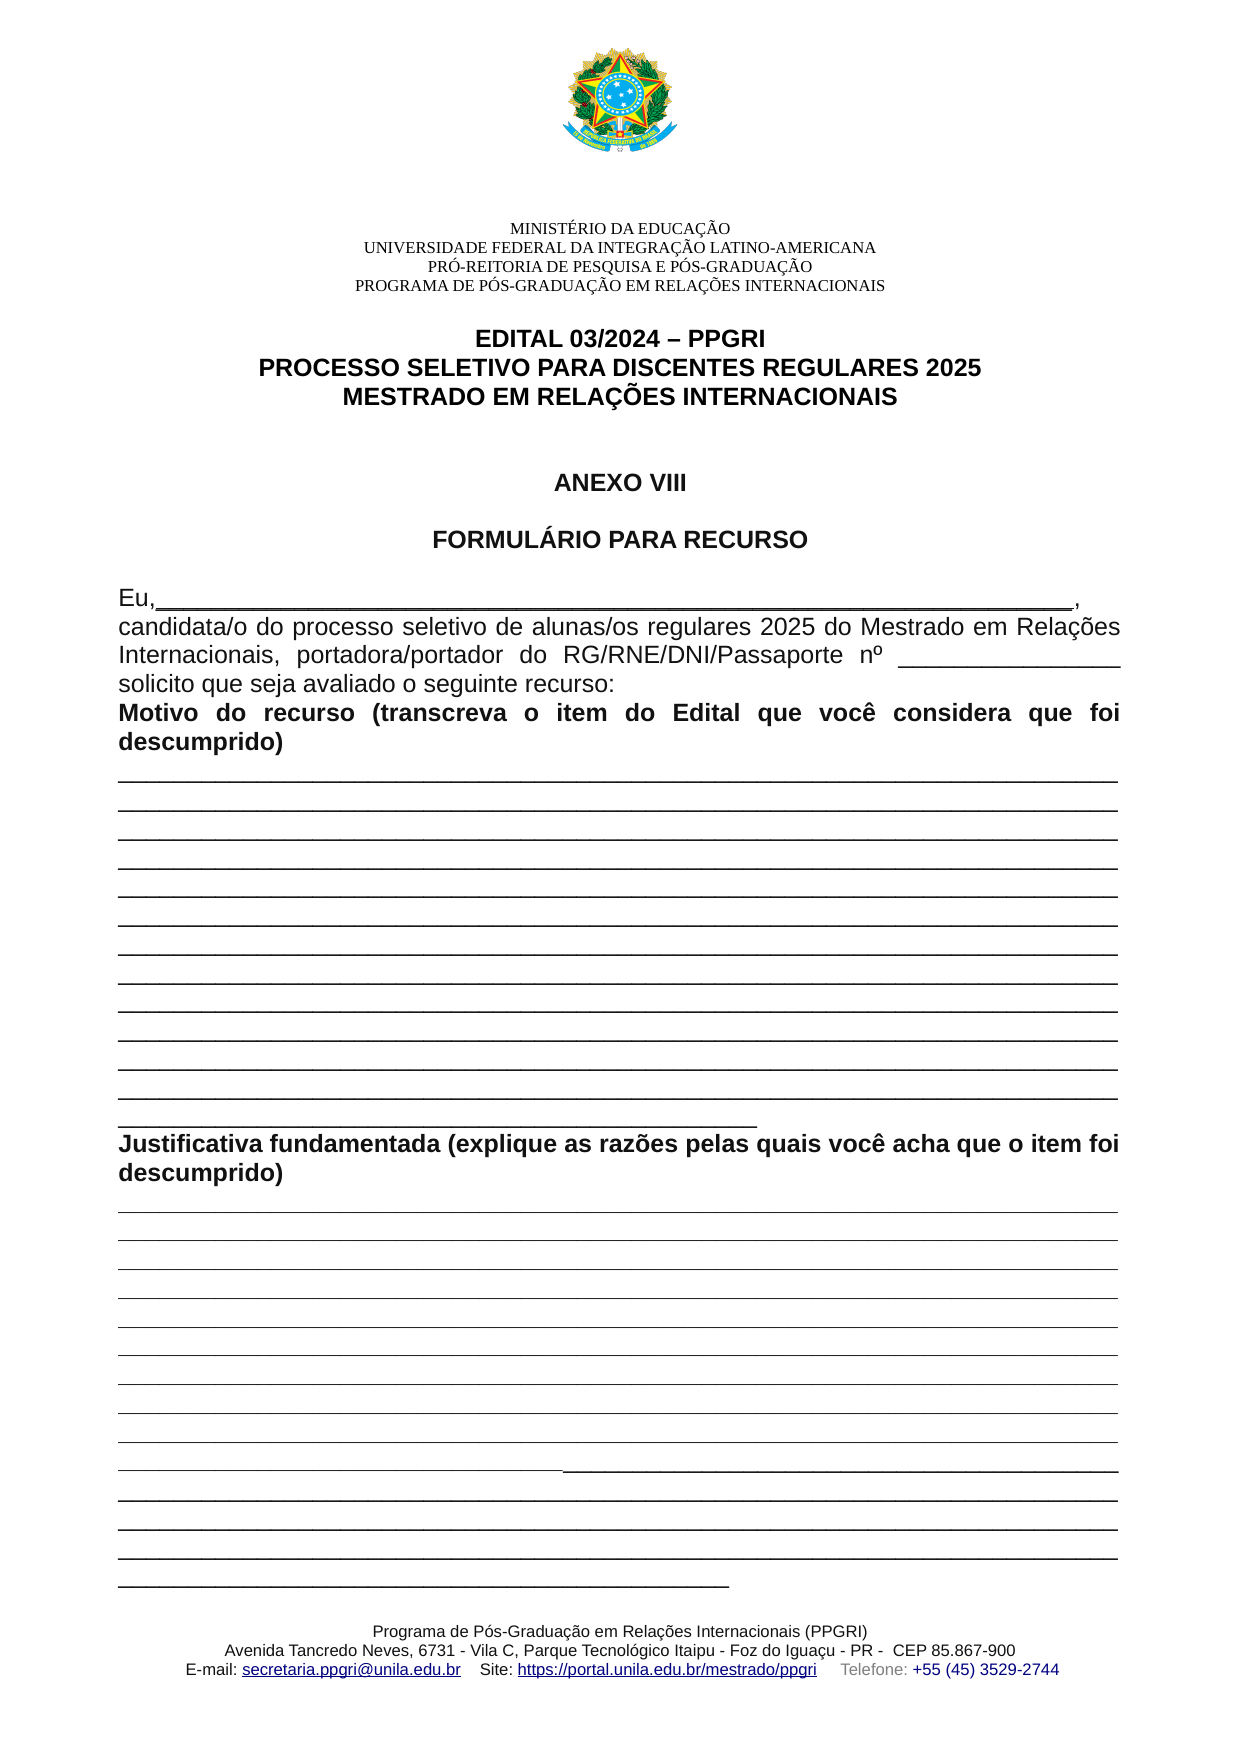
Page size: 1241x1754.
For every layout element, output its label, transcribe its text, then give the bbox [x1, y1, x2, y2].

text Eu,__________________________________________________________________, candidata/o do processo seletivo de alunas/os regulares 2025 do Mestrado em Relações Internacionais, portadora/portador do RG/RNE/DNI/Passaporte nº ________________ solicito que seja avaliado o seguinte recurso: [118, 583, 1122, 698]
text ______________________________________________________________________________________________________________________________________________________________________________________________________________________________________________________________________________________________________________________________________________________________________________________________________________________________________________________________________________________________________________________________________________________________________________________________________________________________________________________________________________________________________________________________________________________________________________________________________________________________________________________________________________________________________________________________________________ [118, 755, 1122, 1129]
text PROCESSO SELETIVO PARA DISCENTES REGULARES 2025 [118, 353, 1122, 382]
picture [585, 131, 604, 149]
text ANEXO VIII [118, 468, 1122, 497]
text FORMULÁRIO PARA RECURSO [118, 525, 1122, 583]
text Motivo do recurso (transcreva o item do Edital que você considera que foi descumprido) [118, 698, 1122, 755]
text ____________________________________________________________________________________________________________________________________________________________________________________________________________________________________________________________________________________________________________________________________________________________________________________________________________________________________________________________________________________________________________________________________________________________________________________________________________________________________________________________________________________________________________________________________________________________________________________________________________________________________________________________________________________________________________________________________________________________________________________________________________________ [118, 1187, 1122, 1589]
text Justificativa fundamentada (explique as razões pelas quais você acha que o item foi descumprido) [118, 1129, 1122, 1187]
picture [562, 48, 678, 152]
text EDITAL 03/2024 – PPGRI [118, 324, 1122, 353]
text MESTRADO EM RELAÇÕES INTERNACIONAIS [118, 382, 1122, 410]
